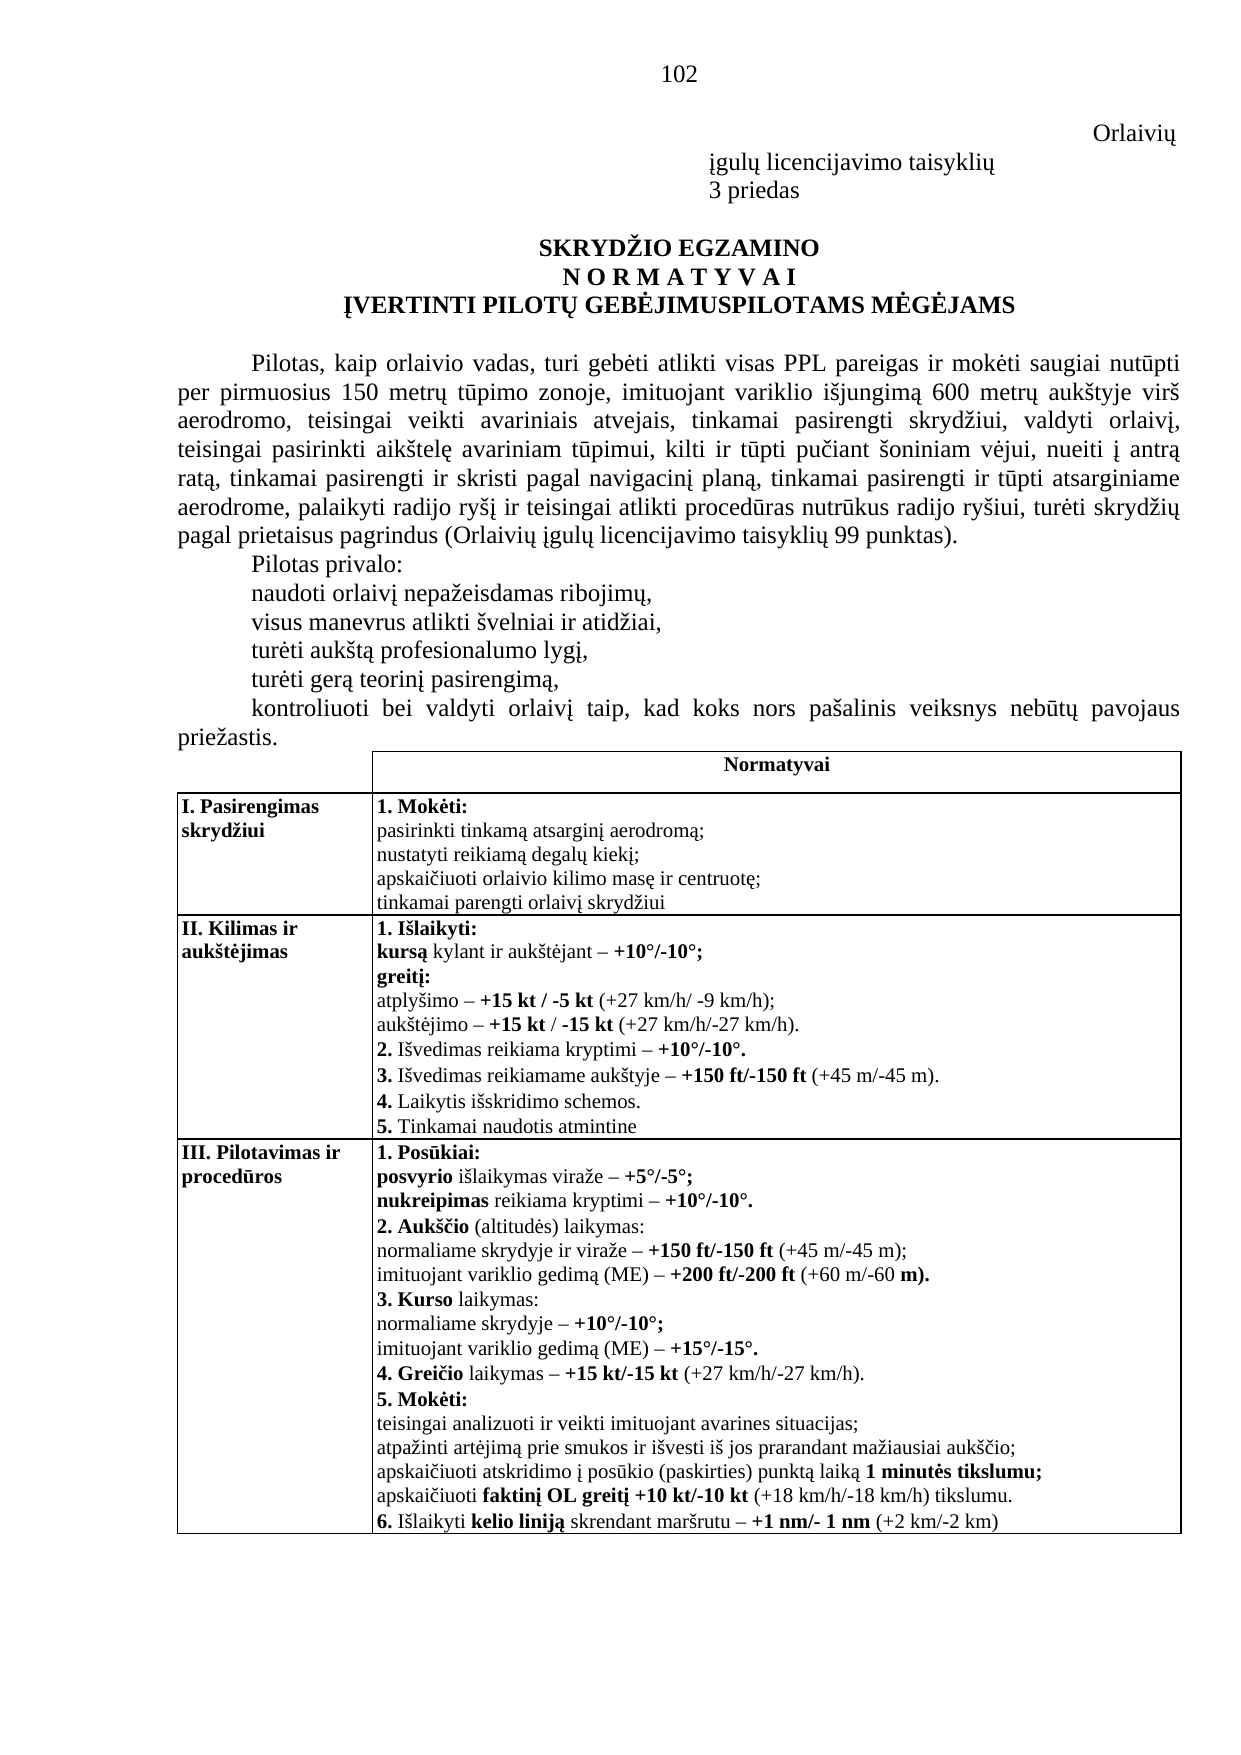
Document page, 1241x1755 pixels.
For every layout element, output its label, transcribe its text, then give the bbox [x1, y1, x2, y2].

text Skrydžio egzamino [177, 233, 1181, 262]
text NORMATYVAI [177, 262, 1181, 291]
text naudoti orlaivį nepažeisdamas ribojimų, [177, 578, 1181, 607]
table_cell 5. Tinkamai naudotis atmintine [373, 1113, 1180, 1138]
table_header [177, 751, 372, 792]
table_header Normatyvai [373, 752, 1180, 792]
text Pilotas, kaip orlaivio vadas, turi gebėti atlikti visas PPL pareigas ir mokėti saugiai nutūpti per pirmuosius 150 metrų tūpimo zonoje, imituojant variklio išjungimą 600 metrų aukštyje virš aerodromo, teisingai veikti avariniais atvejais, tinkamai pasirengti skrydžiui, valdyti orlaivį, teisingai pasirinkti aikštelę avariniam tūpimui, kilti ir tūpti pučiant šoniniam vėjui, nueiti į antrą ratą, tinkamai pasirengti ir skristi pagal navigacinį planą, tinkamai pasirengti ir tūpti atsarginiame aerodrome, palaikyti radijo ryšį ir teisingai atlikti procedūras nutrūkus radijo ryšiui, turėti skrydžių pagal prietaisus pagrindus (Orlaivių įgulų licencijavimo taisyklių 99 punktas). [177, 348, 1181, 549]
table_cell 5. Mokėti: teisingai analizuoti ir veikti imituojant avarines situacijas; atpažinti artėjimą prie smukos ir išvesti iš jos prarandant mažiausiai aukščio; apskaičiuoti atskridimo į posūkio (paskirties) punktą laiką 1 minutės tikslumu; apskaičiuoti faktinį OL greitį +10 kt/-10 kt (+18 km/h/-18 km/h) tikslumu. [373, 1385, 1180, 1507]
table_cell 2. Išvedimas reikiama kryptimi – +10°/-10°. [373, 1036, 1180, 1061]
table_cell I. Pasirengimas skrydžiui [178, 794, 372, 914]
text Pilotas privalo: [177, 549, 1181, 578]
table_cell II. Kilimas ir aukštėjimas [178, 916, 372, 1138]
text įvertinti pilotų gebėjimusPILOTAMS MĖGĖJAMS [177, 291, 1181, 319]
text visus manevrus atlikti švelniai ir atidžiai, [177, 607, 1181, 636]
text turėti aukštą profesionalumo lygį, [177, 636, 1181, 664]
text 3 priedas [177, 176, 1181, 204]
table_cell III. Pilotavimas ir procedūros [178, 1140, 372, 1533]
text Orlaivių įgulų licencijavimo taisyklių [709, 118, 1181, 176]
table_cell 3. Išvedimas reikiamame aukštyje – +150 ft/-150 ft (+45 m/-45 m). [373, 1061, 1180, 1087]
table_cell 6. Išlaikyti kelio liniją skrendant maršrutu – +1 nm/- 1 nm (+2 km/-2 km) [373, 1507, 1180, 1533]
text turėti gerą teorinį pasirengimą, [177, 664, 1181, 693]
text kontroliuoti bei valdyti orlaivį taip, kad koks nors pašalinis veiksnys nebūtų pavojaus priežastis. [177, 693, 1181, 751]
table_cell 4. Laikytis išskridimo schemos. [373, 1087, 1180, 1113]
table_cell 4. Greičio laikymas – +15 kt/-15 kt (+27 km/h/-27 km/h). [373, 1360, 1180, 1385]
table_cell 3. Kurso laikymas: normaliame skrydyje – +10°/-10°; imituojant variklio gedimą (ME) – +15°/-15°. [373, 1286, 1180, 1359]
table_cell 2. Aukščio (altitudės) laikymas: normaliame skrydyje ir viraže – +150 ft/-150 ft (+45 m/-45 m); imituojant variklio gedimą (ME) – +200 ft/-200 ft (+60 m/-60 m). [373, 1212, 1180, 1286]
